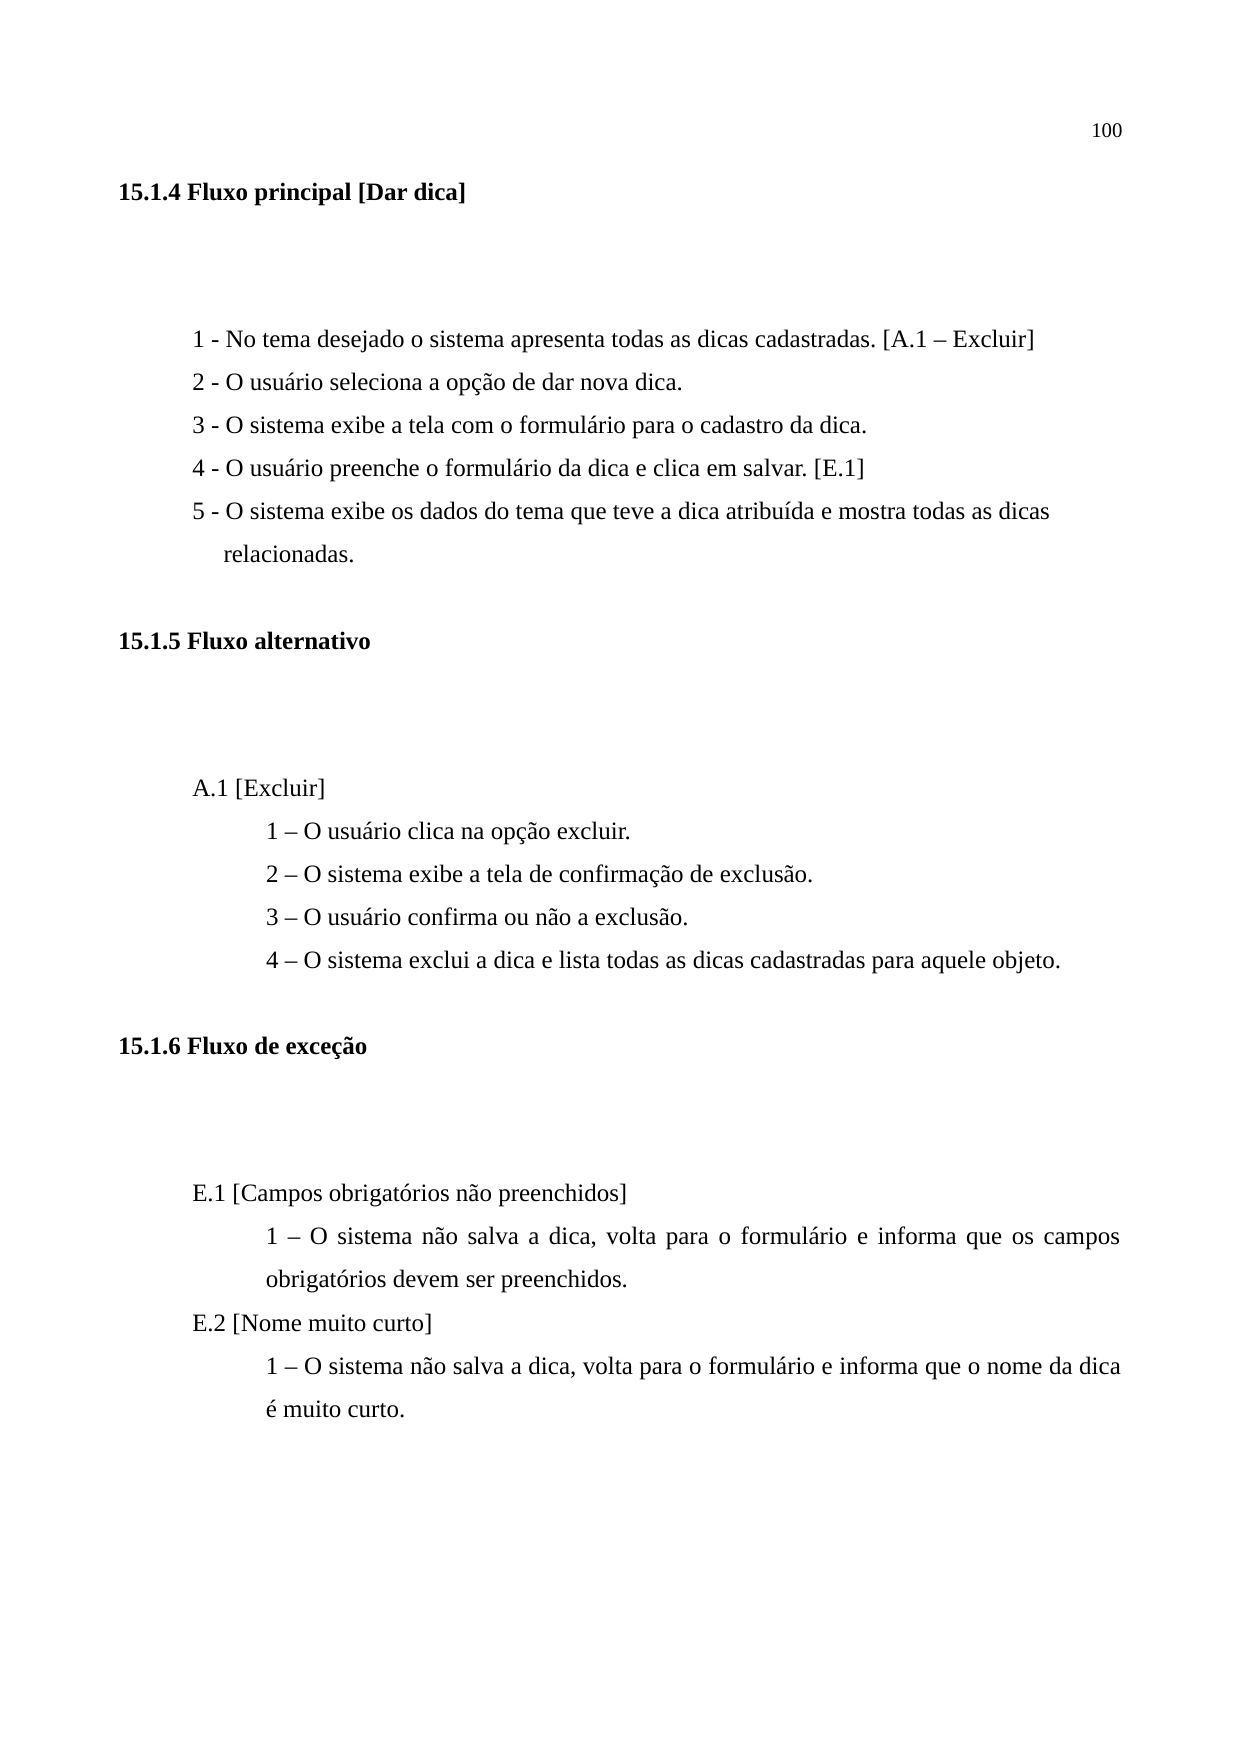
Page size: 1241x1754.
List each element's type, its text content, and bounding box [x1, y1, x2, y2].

text 3 – O usuário confirma ou não a exclusão. [118, 902, 1122, 931]
text A.1 [Excluir] [118, 773, 1122, 801]
subtitle Fluxo alternativo [118, 626, 1122, 654]
text 1 – O usuário clica na opção excluir. [118, 816, 1122, 844]
text 4 - O usuário preenche o formulário da dica e clica em salvar. [E.1] [118, 453, 1122, 482]
text 4 – O sistema exclui a dica e lista todas as dicas cadastradas para aquele objeto. [118, 945, 1122, 974]
subtitle Fluxo principal [Dar dica] [118, 177, 1122, 206]
text 3 - O sistema exibe a tela com o formulário para o cadastro da dica. [118, 410, 1122, 439]
subtitle Fluxo de exceção [118, 1031, 1122, 1060]
text 1 – O sistema não salva a dica, volta para o formulário e informa que o nome da dica é muito curto. [266, 1351, 1122, 1423]
text 1 - No tema desejado o sistema apresenta todas as dicas cadastradas. [A.1 – Excluir] [118, 324, 1122, 353]
text 5 - O sistema exibe os dados do tema que teve a dica atribuída e mostra todas as dicas relacionadas. [118, 496, 1122, 568]
text 2 - O usuário seleciona a opção de dar nova dica. [118, 367, 1122, 396]
text 2 – O sistema exibe a tela de confirmação de exclusão. [118, 859, 1122, 888]
text E.1 [Campos obrigatórios não preenchidos] [118, 1178, 1122, 1207]
text E.2 [Nome muito curto] [118, 1308, 1122, 1336]
text 1 – O sistema não salva a dica, volta para o formulário e informa que os campos obrigatórios devem ser preenchidos. [266, 1221, 1122, 1293]
